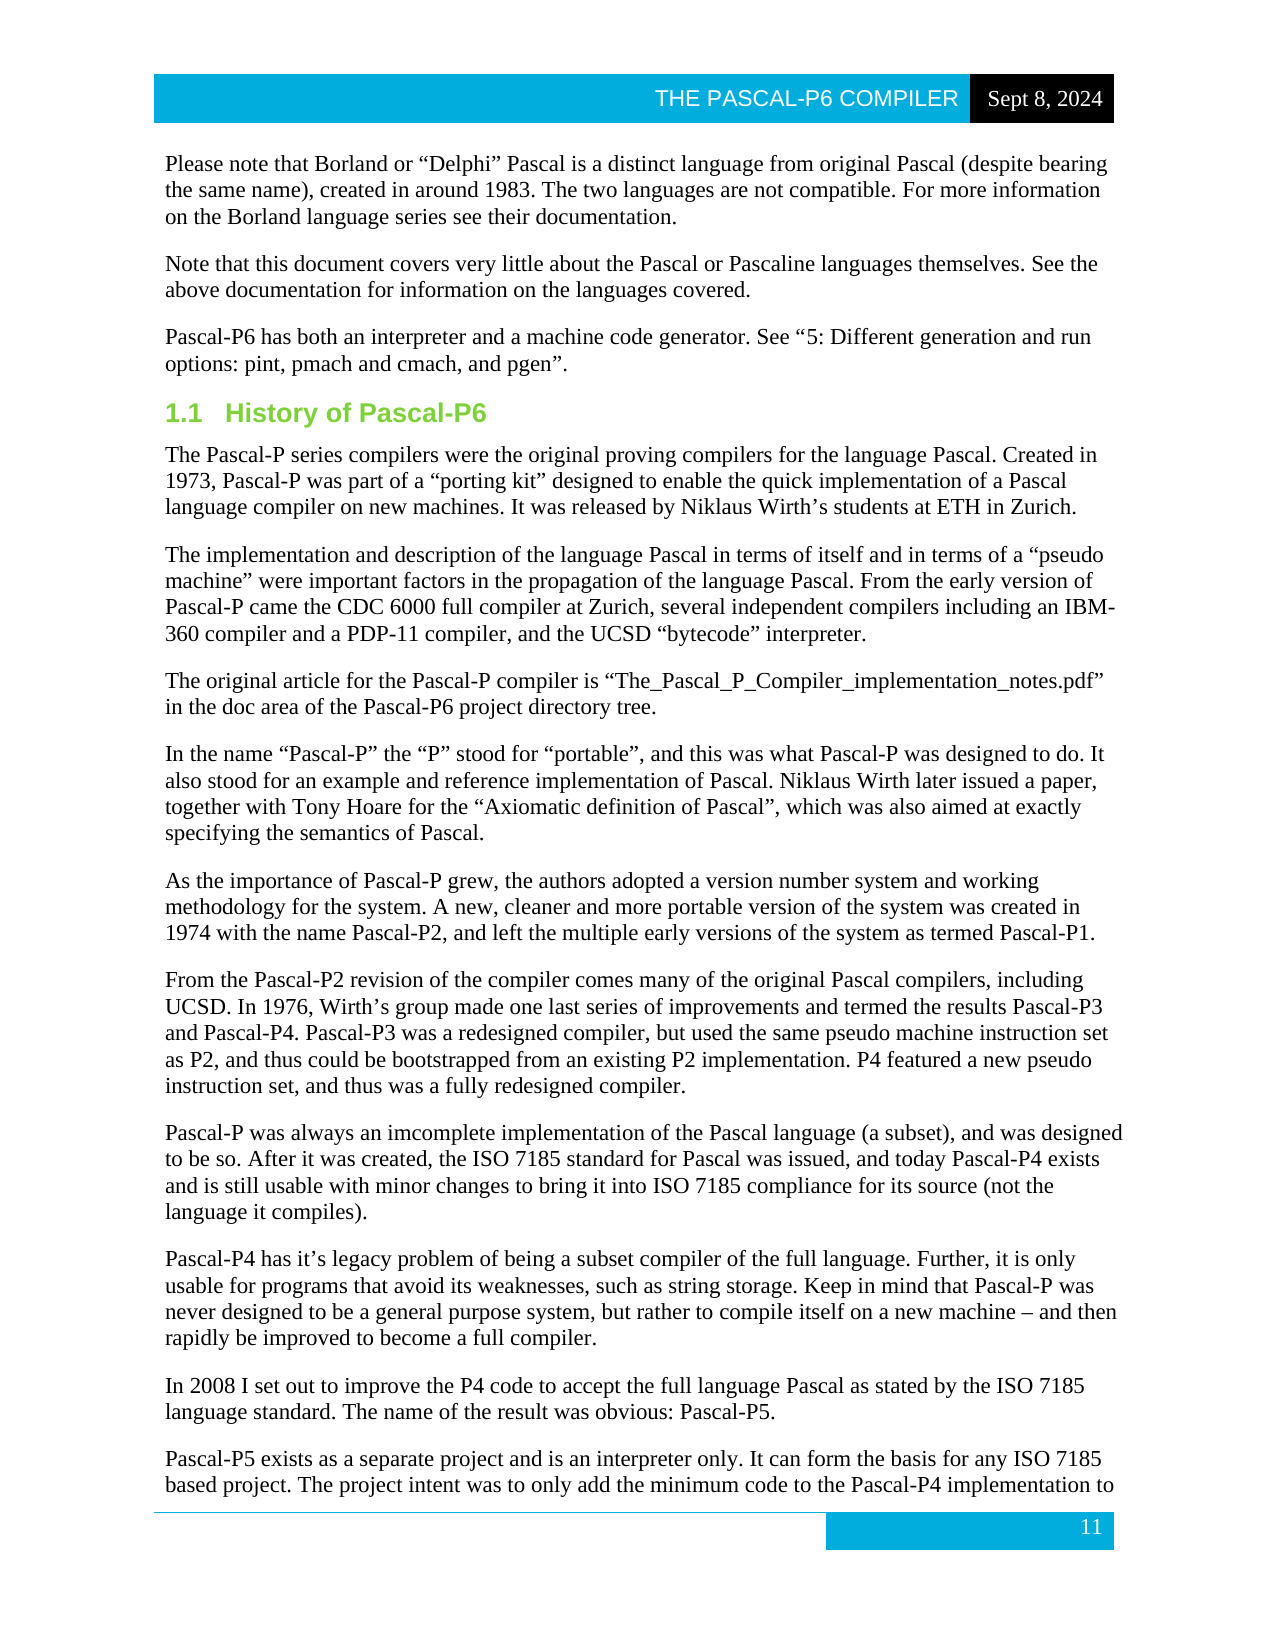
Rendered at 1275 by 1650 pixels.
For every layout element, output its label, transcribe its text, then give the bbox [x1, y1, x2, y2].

text Pascal-P4 has it’s legacy problem of being a subset compiler of the full language. Further, it is only usable for programs that avoid its weaknesses, such as string storage. Keep in mind that Pascal-P was never designed to be a general purpose system, but rather to compile itself on a new machine – and then rapidly be improved to become a full compiler. [165, 1245, 1125, 1351]
text From the Pascal-P2 revision of the compiler comes many of the original Pascal compilers, including UCSD. In 1976, Wirth’s group made one last series of improvements and termed the results Pascal-P3 and Pascal-P4. Pascal-P3 was a redesigned compiler, but used the same pseudo machine instruction set as P2, and thus could be bootstrapped from an existing P2 implementation. P4 featured a new pseudo instruction set, and thus was a fully redesigned compiler. [165, 967, 1125, 1098]
text Pascal-P5 exists as a separate project and is an interpreter only. It can form the basis for any ISO 7185 based project. The project intent was to only add the minimum code to the Pascal-P4 implementation to [165, 1445, 1125, 1498]
text The implementation and description of the language Pascal in terms of itself and in terms of a “pseudo machine” were important factors in the propagation of the language Pascal. From the early version of Pascal-P came the CDC 6000 full compiler at Zurich, several independent compilers including an IBM-360 compiler and a PDP-11 compiler, and the UCSD “bytecode” interpreter. [165, 541, 1125, 646]
text Please note that Borland or “Delphi” Pascal is a distinct language from original Pascal (despite bearing the same name), created in around 1983. The two languages are not compatible. For more information on the Borland language series see their documentation. [165, 150, 1125, 229]
text In the name “Pascal-P” the “P” stood for “portable”, and this was what Pascal-P was designed to do. It also stood for an example and reference implementation of Pascal. Niklaus Wirth later issued a paper, together with Tony Hoare for the “Axiomatic definition of Pascal”, which was also aimed at exactly specifying the semantics of Pascal. [165, 740, 1125, 846]
text The Pascal-P series compilers were the original proving compilers for the language Pascal. Created in 1973, Pascal-P was part of a “porting kit” designed to enable the quick implementation of a Pascal language compiler on new machines. It was released by Niklaus Wirth’s students at ETH in Zurich. [165, 441, 1125, 520]
subtitle History of Pascal-P6 [165, 397, 1125, 428]
text In 2008 I set out to improve the P4 code to accept the full language Pascal as stated by the ISO 7185 language standard. The name of the result was obvious: Pascal-P5. [165, 1372, 1125, 1424]
text Pascal-P6 has both an interpreter and a machine code generator. See “5: Different generation and run options: pint, pmach and cmach, and pgen”. [165, 323, 1125, 376]
text Note that this document covers very little about the Pascal or Pascaline languages themselves. See the above documentation for information on the languages covered. [165, 250, 1125, 303]
text The original article for the Pascal-P compiler is “The_Pascal_P_Compiler_implementation_notes.pdf” in the doc area of the Pascal-P6 project directory tree. [165, 667, 1125, 719]
text As the importance of Pascal-P grew, the authors adopted a version number system and working methodology for the system. A new, cleaner and more portable version of the system was created in 1974 with the name Pascal-P2, and left the multiple early versions of the system as termed Pascal-P1. [165, 867, 1125, 946]
text Pascal-P was always an imcomplete implementation of the Pascal language (a subset), and was designed to be so. After it was created, the ISO 7185 standard for Pascal was issued, and today Pascal-P4 exists and is still usable with minor changes to bring it into ISO 7185 compliance for its source (not the language it compiles). [165, 1119, 1125, 1224]
